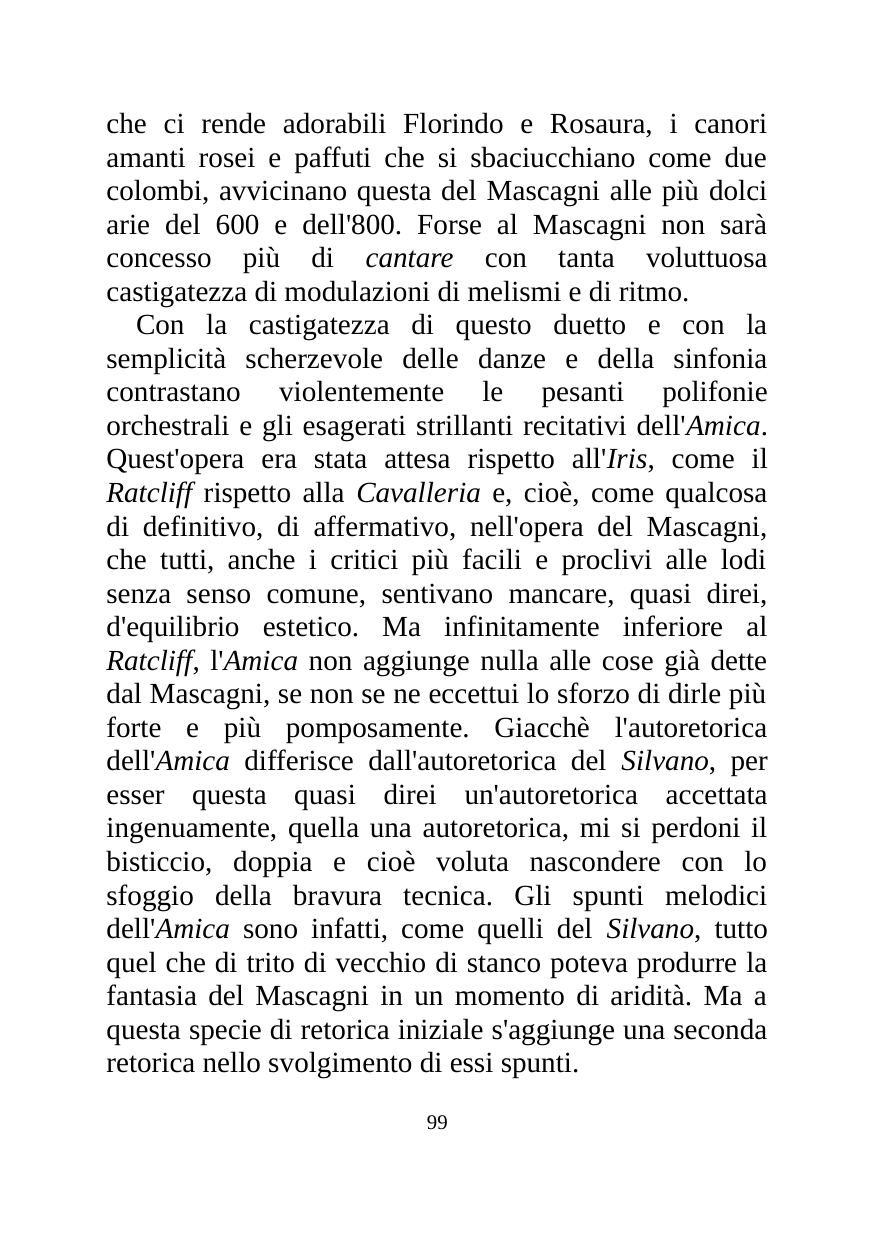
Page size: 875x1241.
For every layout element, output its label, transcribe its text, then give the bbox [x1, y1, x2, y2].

text Con la castigatezza di questo duetto e con la semplicità scherzevole delle danze e della sinfonia contrastano violentemente le pesanti polifonie orchestrali e gli esagerati strillanti recitativi dell'Amica. Quest'opera era stata attesa rispetto all'Iris, come il Ratcliff rispetto alla Cavalleria e, cioè, come qualcosa di definitivo, di affermativo, nell'opera del Mascagni, che tutti, anche i critici più facili e proclivi alle lodi senza senso comune, sentivano mancare, quasi direi, d'equilibrio estetico. Ma infinitamente inferiore al Ratcliff, l'Amica non aggiunge nulla alle cose già dette dal Mascagni, se non se ne eccettui lo sforzo di dirle più forte e più pomposamente. Giacchè l'autoretorica dell'Amica differisce dall'autoretorica del Silvano, per esser questa quasi direi un'autoretorica accettata ingenuamente, quella una autoretorica, mi si perdoni il bisticcio, doppia e cioè voluta nascondere con lo sfoggio della bravura tecnica. Gli spunti melodici dell'Amica sono infatti, come quelli del Silvano, tutto quel che di trito di vecchio di stanco poteva produrre la fantasia del Mascagni in un momento di aridità. Ma a questa specie di retorica iniziale s'aggiunge una seconda retorica nello svolgimento di essi spunti. [106, 307, 768, 1079]
text che ci rende adorabili Florindo e Rosaura, i canori amanti rosei e paffuti che si sbaciucchiano come due colombi, avvicinano questa del Mascagni alle più dolci arie del 600 e dell'800. Forse al Mascagni non sarà concesso più di cantare con tanta voluttuosa castigatezza di modulazioni di melismi e di ritmo. [106, 106, 768, 307]
